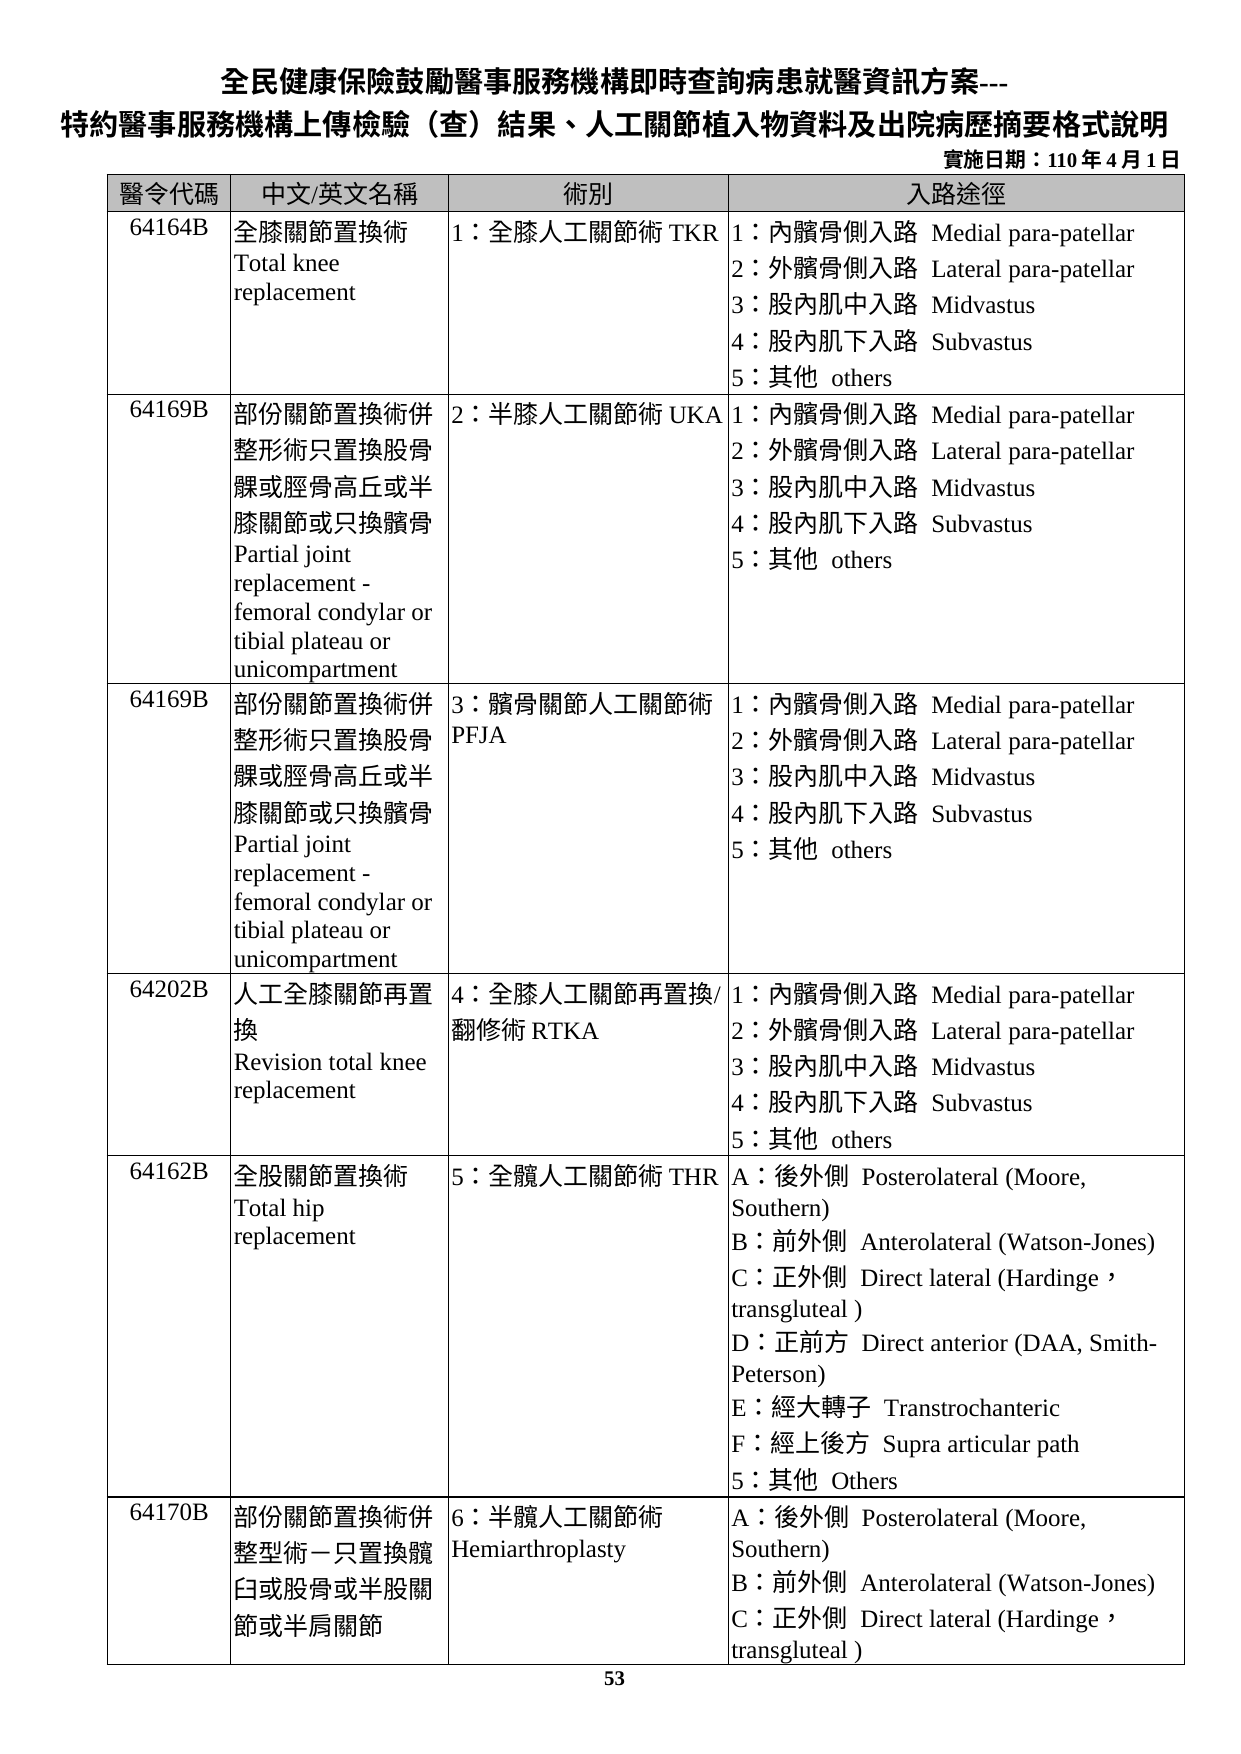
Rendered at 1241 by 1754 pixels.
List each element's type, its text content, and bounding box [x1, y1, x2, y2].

table_header 醫令代碼 [108, 175, 230, 211]
table_cell 64170B [108, 1498, 230, 1664]
table_cell 1：全膝人工關節術TKR [449, 212, 728, 393]
table_cell 1：內髕骨側入路 Medial para-patellar 2：外髕骨側入路 Lateral para-patellar 3：股內肌中入路 Midvastus 4：股內肌下入路 Subvastus 5：其他 others [729, 684, 1184, 973]
table_cell 1：內髕骨側入路 Medial para-patellar 2：外髕骨側入路 Lateral para-patellar 3：股內肌中入路 Midvastus 4：股內肌下入路 Subvastus 5：其他 others [729, 212, 1184, 393]
table_cell 部份關節置換術併整型術－只置換髖臼或股骨或半股關節或半肩關節 [231, 1498, 448, 1664]
table_cell 3：髕骨關節人工關節術PFJA [449, 684, 728, 973]
table_header 中文/英文名稱 [231, 175, 448, 211]
table_cell 全股關節置換術 Total hip replacement [231, 1156, 448, 1496]
table_header 術別 [449, 175, 728, 211]
table_cell 4：全膝人工關節再置換/翻修術RTKA [449, 974, 728, 1155]
table_cell 64202B [108, 974, 230, 1155]
table_cell 64169B [108, 684, 230, 973]
table_cell A：後外側 Posterolateral (Moore, Southern) B：前外側 Anterolateral (Watson-Jones) C：正外側 Direct lateral (Hardinge， transgluteal ) [729, 1498, 1184, 1664]
table_cell 部份關節置換術併整形術只置換股骨髁或脛骨高丘或半膝關節或只換髕骨Partial joint replacement - femoral condylar or tibial plateau or unicompartment [231, 395, 448, 683]
table_cell 64162B [108, 1156, 230, 1496]
table_cell 64169B [108, 395, 230, 683]
table_cell 人工全膝關節再置換 Revision total knee replacement [231, 974, 448, 1155]
table_cell A：後外側 Posterolateral (Moore, Southern) B：前外側 Anterolateral (Watson-Jones) C：正外側 Direct lateral (Hardinge， transgluteal ) D：正前方 Direct anterior (DAA, Smith-Peterson) E：經大轉子 Transtrochanteric F：經上後方 Supra articular path 5：其他 Others [729, 1156, 1184, 1496]
table_header 入路途徑 [729, 175, 1184, 211]
table_cell 64164B [108, 212, 230, 393]
table_cell 1：內髕骨側入路 Medial para-patellar 2：外髕骨側入路 Lateral para-patellar 3：股內肌中入路 Midvastus 4：股內肌下入路 Subvastus 5：其他 others [729, 395, 1184, 683]
table_cell 全膝關節置換術 Total knee replacement [231, 212, 448, 393]
table_cell 6：半髖人工關節術Hemiarthroplasty [449, 1498, 728, 1664]
table_cell 2：半膝人工關節術UKA [449, 395, 728, 683]
table_cell 部份關節置換術併整形術只置換股骨髁或脛骨高丘或半膝關節或只換髕骨 Partial joint replacement - femoral condylar or tibial plateau or unicompartment [231, 684, 448, 973]
table_cell 1：內髕骨側入路 Medial para-patellar 2：外髕骨側入路 Lateral para-patellar 3：股內肌中入路 Midvastus 4：股內肌下入路 Subvastus 5：其他 others [729, 974, 1184, 1155]
table_cell 5：全髖人工關節術THR [449, 1156, 728, 1496]
